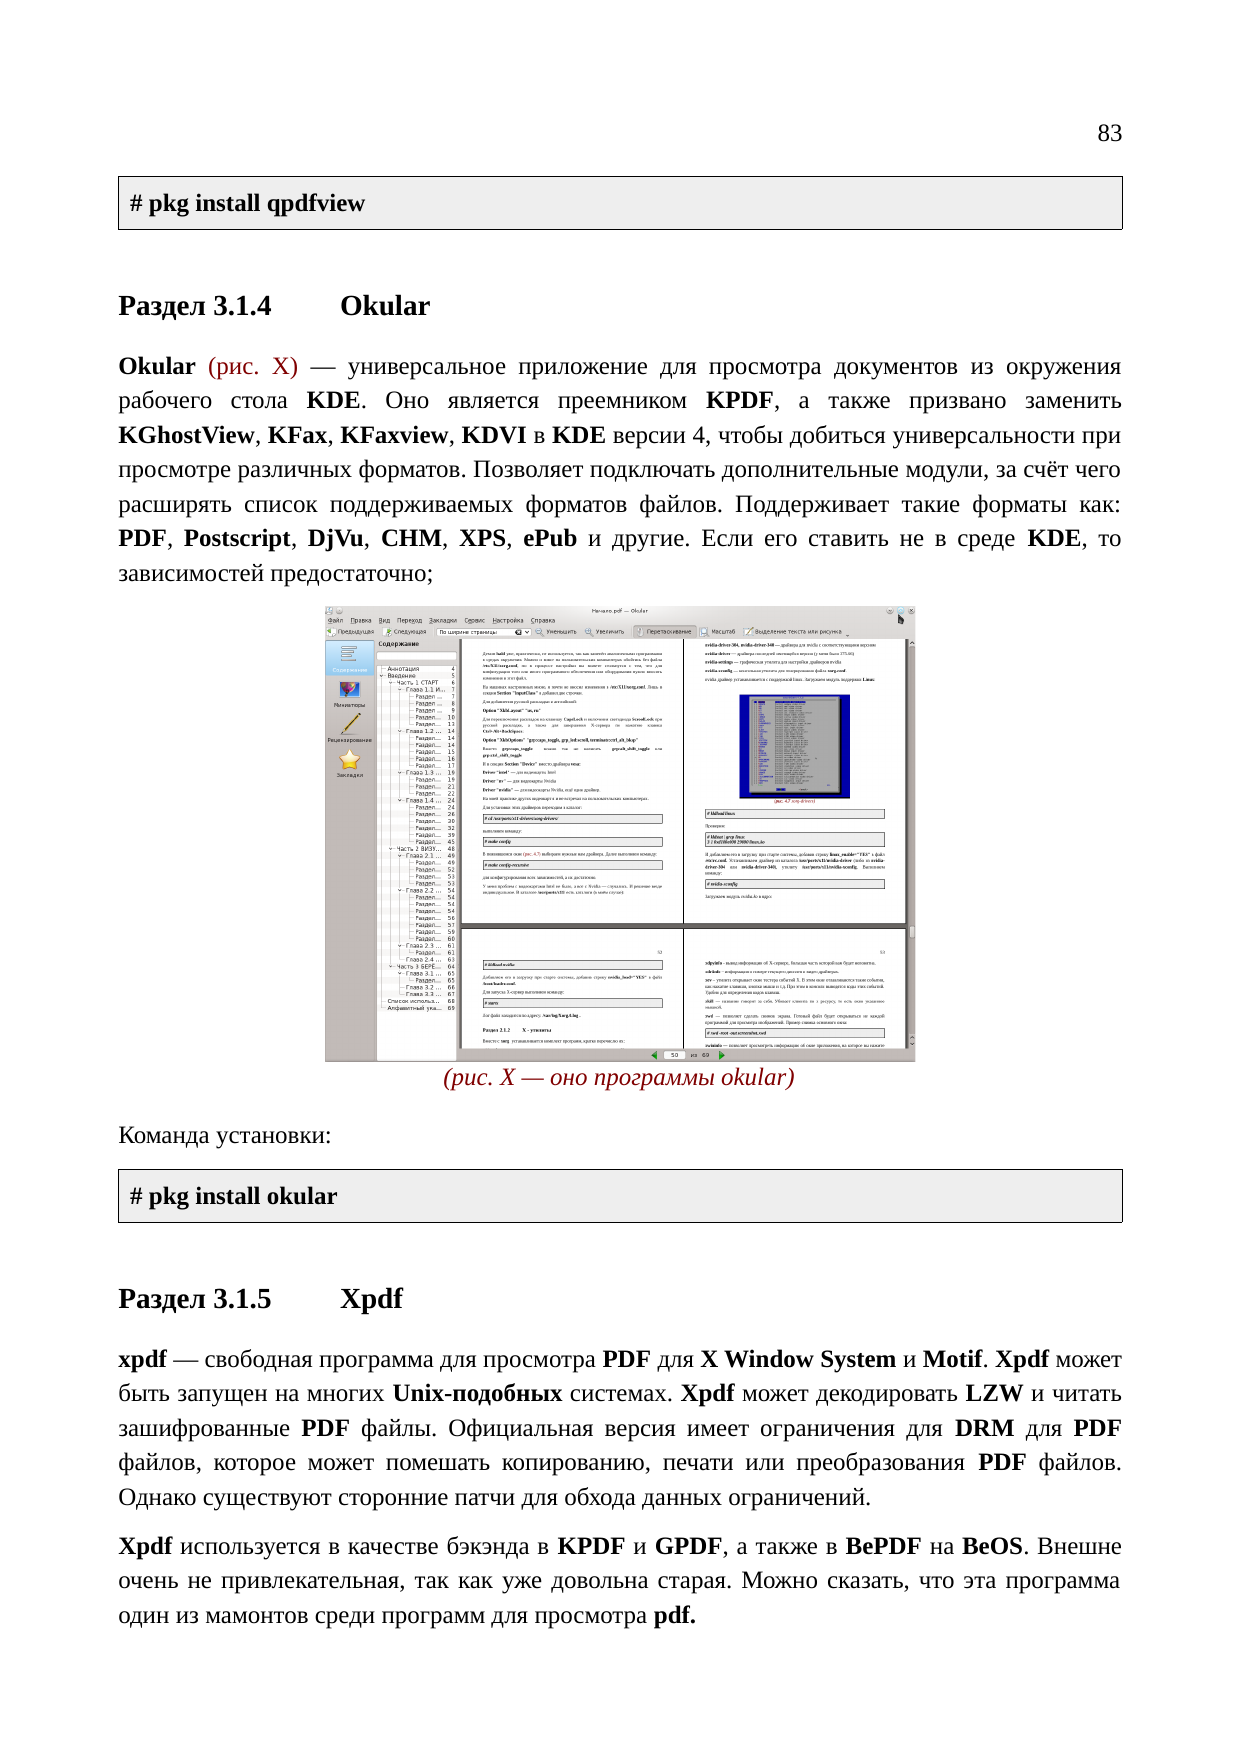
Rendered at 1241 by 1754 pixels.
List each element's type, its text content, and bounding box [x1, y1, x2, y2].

text (рис. Х — оно программы okular) [118, 1062, 1122, 1091]
picture [325, 606, 916, 1062]
text xpdf — свободная программа для просмотра PDF для X Window System и Motif. Xpdf может быть запущен на многих Unix-подобных системах. Xpdf может декодировать LZW и читать зашифрованные PDF файлы. Официальная версия имеет ограничения для DRM для PDF файлов, которое может помешать копированию, печати или преобразования PDF файлов. Однако существуют сторонние патчи для обхода данных ограничений. [118, 1344, 1122, 1511]
subtitle Xpdf [118, 1281, 1122, 1314]
text # pkg install okular [119, 1170, 1122, 1222]
text Xpdf используется в качестве бэкэнда в KPDF и GPDF, а также в BePDF на BeOS. Внешне очень не привлекательная, так как уже довольна старая. Можно сказать, что эта программа один из мамонтов среди программ для просмотра pdf. [118, 1531, 1122, 1628]
text Okular (рис. Х) — универсальное приложение для просмотра документов из окружения рабочего стола KDE. Оно является преемником KPDF, а также призвано заменить KGhostView, KFax, KFaxview, KDVI в KDE версии 4, чтобы добиться универсальности при просмотре различных форматов. Позволяет подключать дополнительные модули, за счёт чего расширять список поддерживаемых форматов файлов. Поддерживает такие форматы как: PDF, Postscript, DjVu, CHM, XPS, ePub и другие. Если его ставить не в среде KDE, то зависимостей предостаточно; [118, 351, 1122, 586]
subtitle Okular [118, 288, 1122, 321]
text Команда установки: [118, 1120, 1122, 1149]
text # pkg install qpdfview [119, 177, 1122, 229]
